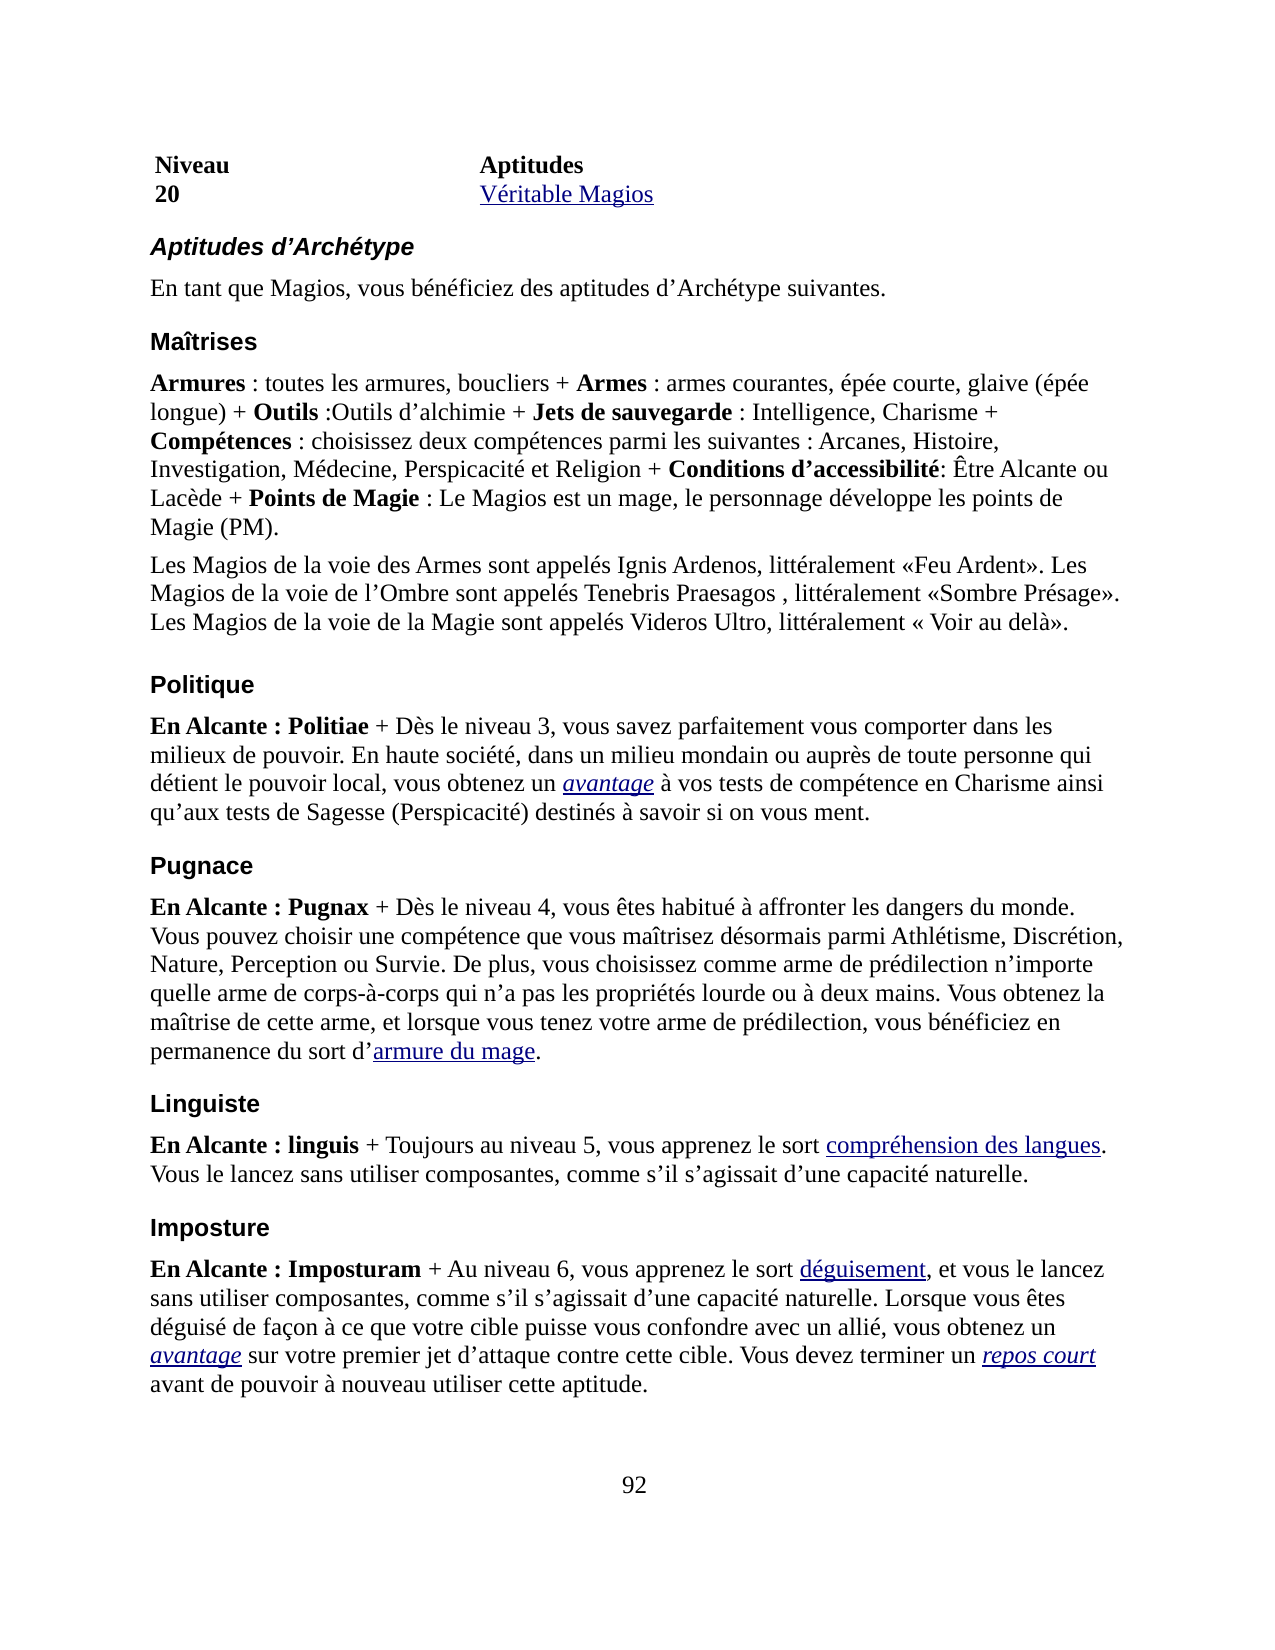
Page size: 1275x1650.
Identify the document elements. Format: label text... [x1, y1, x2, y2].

table_header [800, 150, 1125, 179]
text En Alcante : Politiae + Dès le niveau 3, vous savez parfaitement vous comporter dans les milieux de pouvoir. En haute société, dans un milieu mondain ou auprès de toute personne qui détient le pouvoir local, vous obtenez un avantage à vos tests de compétence en Charisme ainsi qu’aux tests de Sagesse (Perspicacité) destinés à savoir si on vous ment. [150, 711, 1125, 826]
table_cell Véritable Magios [475, 179, 800, 207]
subtitle Imposture [150, 1213, 1125, 1242]
table_cell [800, 179, 1125, 207]
subtitle Politique [150, 670, 1125, 698]
text Les Magios de la voie des Armes sont appelés Ignis Ardenos, littéralement «Feu Ardent». Les Magios de la voie de l’Ombre sont appelés Tenebris Praesagos , littéralement «Sombre Présage». Les Magios de la voie de la Magie sont appelés Videros Ultro, littéralement « Voir au delà». [150, 550, 1125, 636]
table_header Aptitudes [475, 150, 800, 179]
subtitle Aptitudes d’Archétype [150, 232, 1125, 261]
subtitle Maîtrises [150, 327, 1125, 356]
subtitle Pugnace [150, 851, 1125, 879]
text En Alcante : Pugnax + Dès le niveau 4, vous êtes habitué à affronter les dangers du monde. Vous pouvez choisir une compétence que vous maîtrisez désormais parmi Athlétisme, Discrétion, Nature, Perception ou Survie. De plus, vous choisissez comme arme de prédilection n’importe quelle arme de corps-à-corps qui n’a pas les propriétés lourde ou à deux mains. Vous obtenez la maîtrise de cette arme, et lorsque vous tenez votre arme de prédilection, vous bénéficiez en permanence du sort d’armure du mage. [150, 892, 1125, 1064]
subtitle Linguiste [150, 1089, 1125, 1118]
text En Alcante : Imposturam + Au niveau 6, vous apprenez le sort déguisement, et vous le lancez sans utiliser composantes, comme s’il s’agissait d’une capacité naturelle. Lorsque vous êtes déguisé de façon à ce que votre cible puisse vous confondre avec un allié, vous obtenez un avantage sur votre premier jet d’attaque contre cette cible. Vous devez terminer un repos court avant de pouvoir à nouveau utiliser cette aptitude. [150, 1254, 1125, 1398]
table_cell 20 [150, 179, 475, 207]
table_header Niveau [150, 150, 475, 179]
text Armures : toutes les armures, boucliers + Armes : armes courantes, épée courte, glaive (épée longue) + Outils :Outils d’alchimie + Jets de sauvegarde : Intelligence, Charisme + Compétences : choisissez deux compétences parmi les suivantes : Arcanes, Histoire, Investigation, Médecine, Perspicacité et Religion + Conditions d’accessibilité: Être Alcante ou Lacède + Points de Magie : Le Magios est un mage, le personnage développe les points de Magie (PM). [150, 368, 1125, 541]
text En tant que Magios, vous bénéficiez des aptitudes d’Archétype suivantes. [150, 273, 1125, 302]
text En Alcante : linguis + Toujours au niveau 5, vous apprenez le sort compréhension des langues. Vous le lancez sans utiliser composantes, comme s’il s’agissait d’une capacité naturelle. [150, 1131, 1125, 1188]
